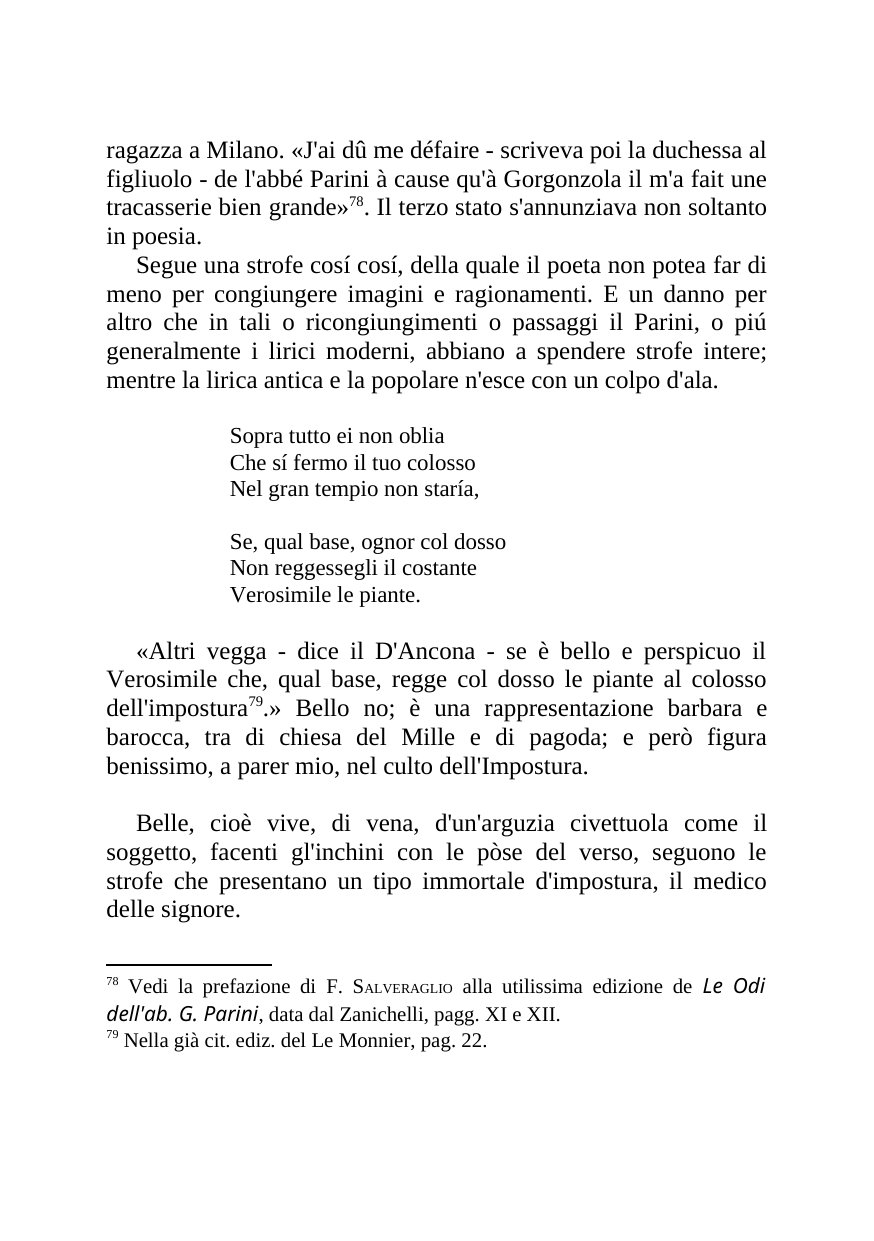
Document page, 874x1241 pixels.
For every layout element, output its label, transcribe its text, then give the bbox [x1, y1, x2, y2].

text Che sí fermo il tuo colosso [200, 449, 768, 475]
text Se, qual base, ognor col dosso [200, 528, 768, 554]
text Segue una strofe cosí cosí, della quale il poeta non potea far di meno per congiungere imagini e ragionamenti. E un danno per altro che in tali o ricongiungimenti o passaggi il Parini, o piú generalmente i lirici moderni, abbiano a spendere strofe intere; mentre la lirica antica e la popolare n'esce con un colpo d'ala. [106, 250, 768, 394]
text Sopra tutto ei non oblia [200, 422, 768, 449]
text ragazza a Milano. «J'ai dû me défaire - scriveva poi la duchessa al figliuolo - de l'abbé Parini à cause qu'à Gorgonzola il m'a fait une tracasserie bien grande». Il terzo stato s'annunziava non soltanto in poesia. [106, 135, 768, 250]
text Belle, cioè vive, di vena, d'un'arguzia civettuola come il soggetto, facenti gl'inchini con le pòse del verso, seguono le strofe che presentano un tipo immortale d'impostura, il medico delle signore. [106, 808, 768, 923]
text Verosimile le piante. [200, 581, 768, 607]
text Non reggessegli il costante [200, 554, 768, 581]
text «Altri vegga - dice il D'Ancona - se è bello e perspicuo il Verosimile che, qual base, regge col dosso le piante al colosso dell'impostura.» Bello no; è una rappresentazione barbara e barocca, tra di chiesa del Mille e di pagoda; e però figura benissimo, a parer mio, nel culto dell'Impostura. [106, 636, 768, 779]
text Vedi la prefazione di F. Salveraglio alla utilissima edizione de Le Odi dell'ab. G. Parini, data dal Zanichelli, pagg. XI e XII. [106, 971, 768, 1028]
text Nella già cit. ediz. del Le Monnier, pag. 22. [106, 1028, 768, 1052]
text Nel gran tempio non staría, [200, 475, 768, 502]
